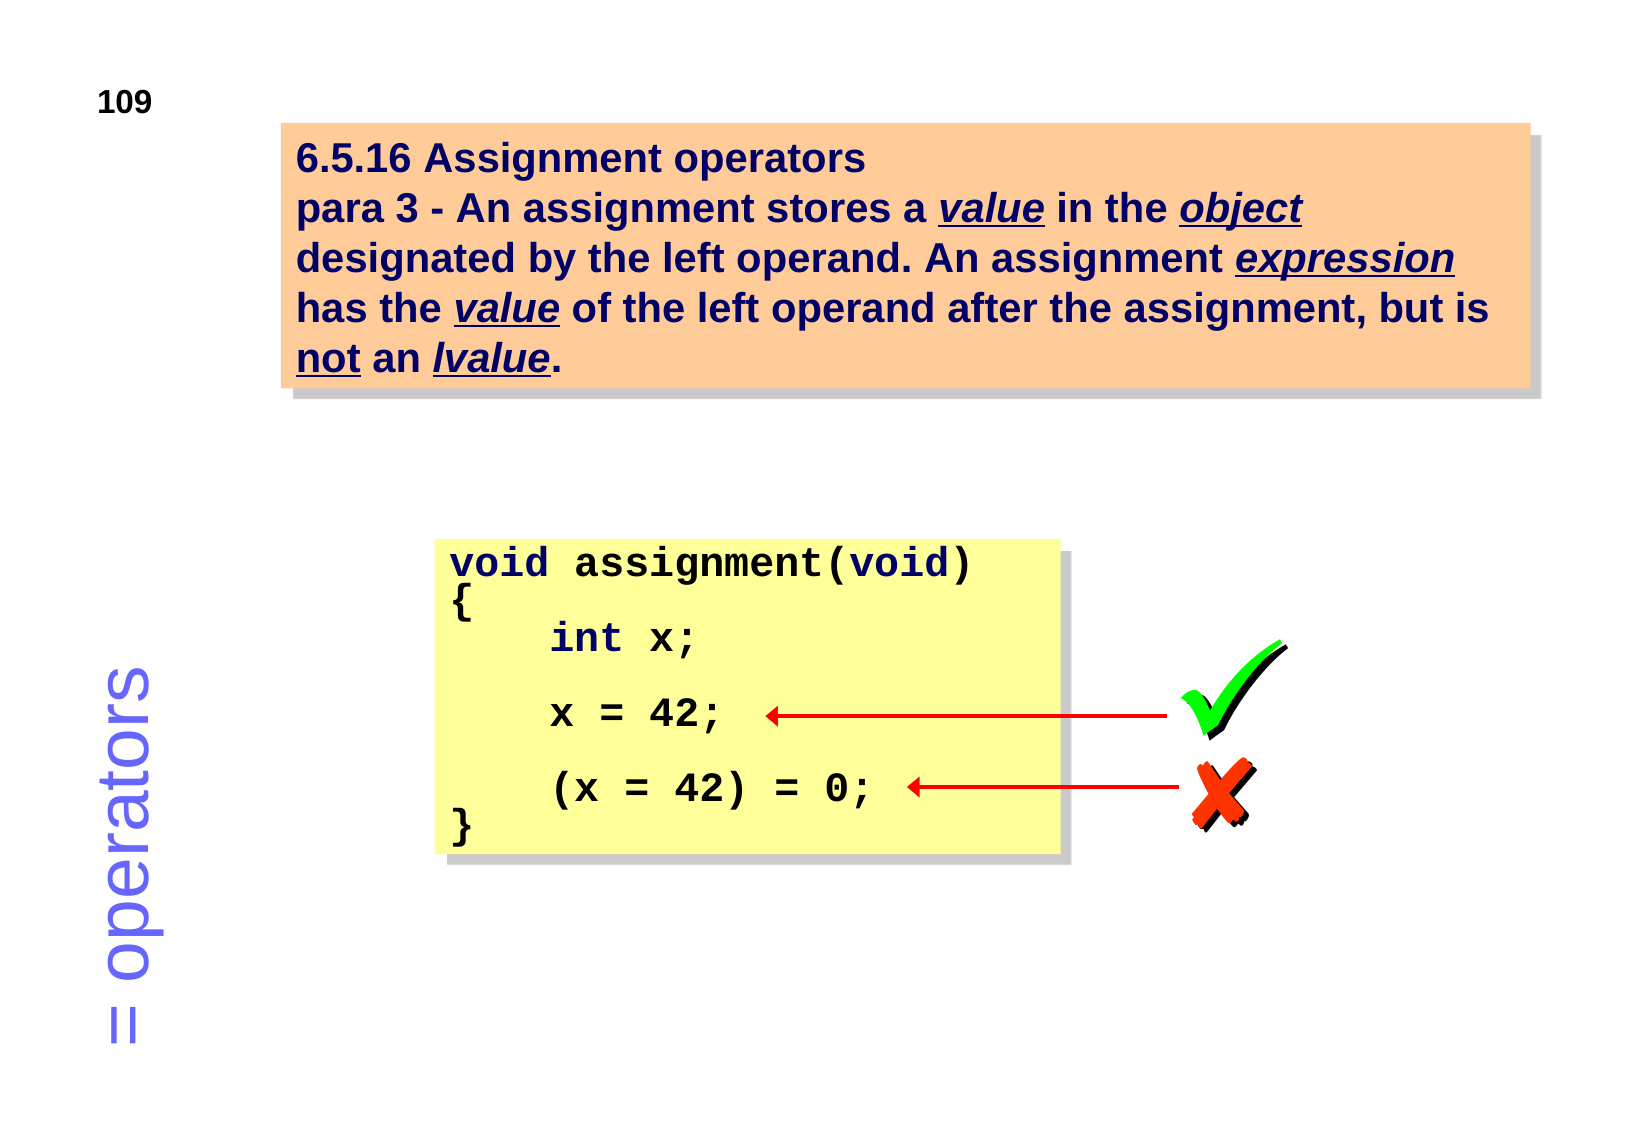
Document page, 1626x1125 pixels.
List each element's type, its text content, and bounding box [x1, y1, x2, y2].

text_box  [1154, 789, 1165, 793]
text_box void assignment(void) { int x; x = 42; (x = 42) = 0; } [434, 538, 1061, 855]
text_box  [1154, 597, 1345, 714]
title = operators [50, 187, 188, 1063]
list [212, 62, 1550, 1125]
text_box 6.5.16 Assignment operators para 3 - An assignment stores a value in the object designated by the left operand. An assignment expression has the value of the left operand after the assignment, but is not an lvalue. [280, 122, 1531, 389]
text_box  [1165, 704, 1368, 870]
text_box  [1154, 718, 1165, 785]
